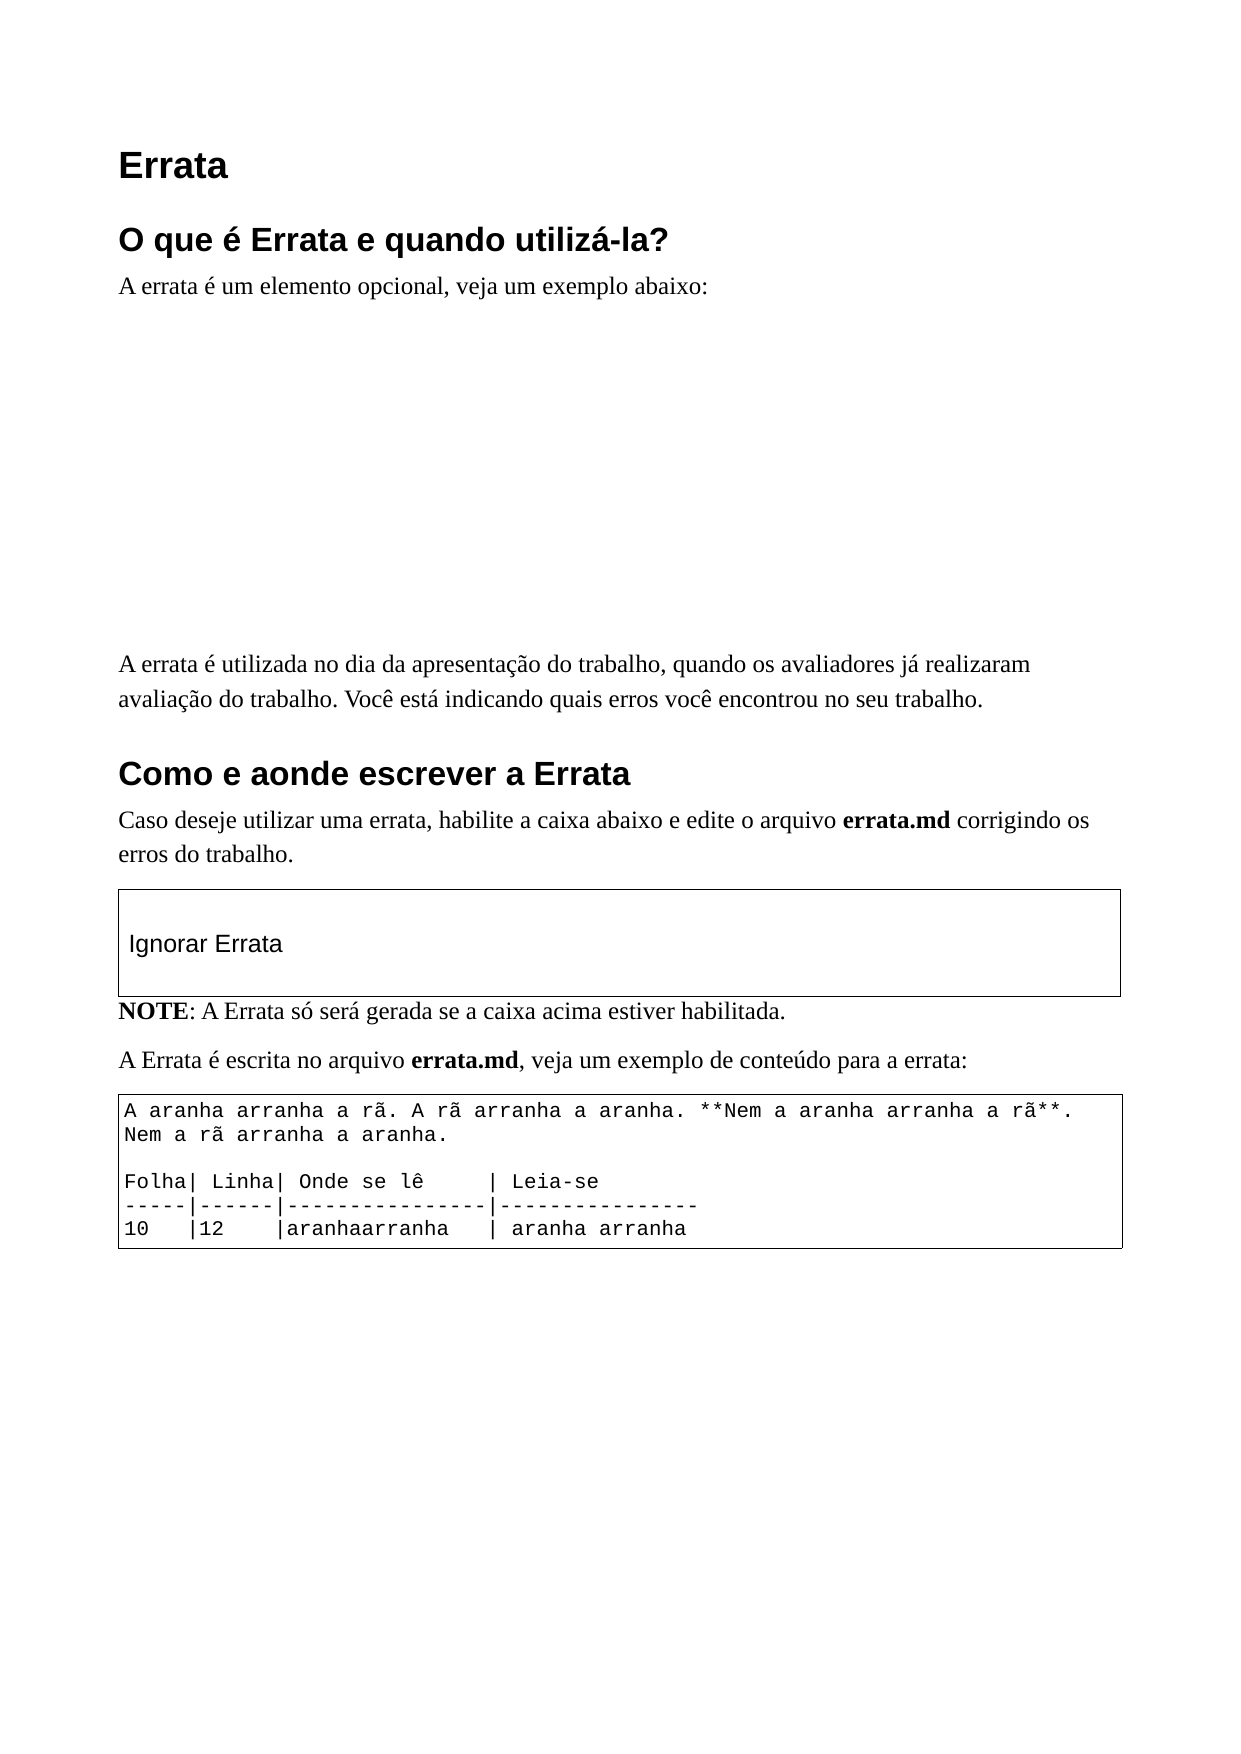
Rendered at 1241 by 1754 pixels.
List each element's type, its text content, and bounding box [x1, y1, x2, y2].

text A errata é um elemento opcional, veja um exemplo abaixo: [118, 271, 1122, 300]
table_header A aranha arranha a rã. A rã arranha a aranha. **Nem a aranha arranha a rã**. Nem a rã arranha a aranha. Folha| Linha| Onde se lê | Leia-se -----|------|----------------|---------------- 10 |12 |aranhaarranha | aranha arranha [119, 1095, 1122, 1248]
subtitle O que é Errata e quando utilizá-la? [118, 220, 1122, 259]
text Caso deseje utilizar uma errata, habilite a caixa abaixo e edite o arquivo errata.md corrigindo os erros do trabalho. [118, 805, 1122, 868]
text A errata é utilizada no dia da apresentação do trabalho, quando os avaliadores já realizaram avaliação do trabalho. Você está indicando quais erros você encontrou no seu trabalho. [118, 649, 1122, 713]
text NOTE: A Errata só será gerada se a caixa acima estiver habilitada. [118, 996, 1122, 1025]
subtitle Como e aonde escrever a Errata [118, 754, 1122, 793]
subtitle Errata [118, 143, 1122, 187]
text A Errata é escrita no arquivo errata.md, veja um exemplo de conteúdo para a errata: [118, 1045, 1122, 1074]
